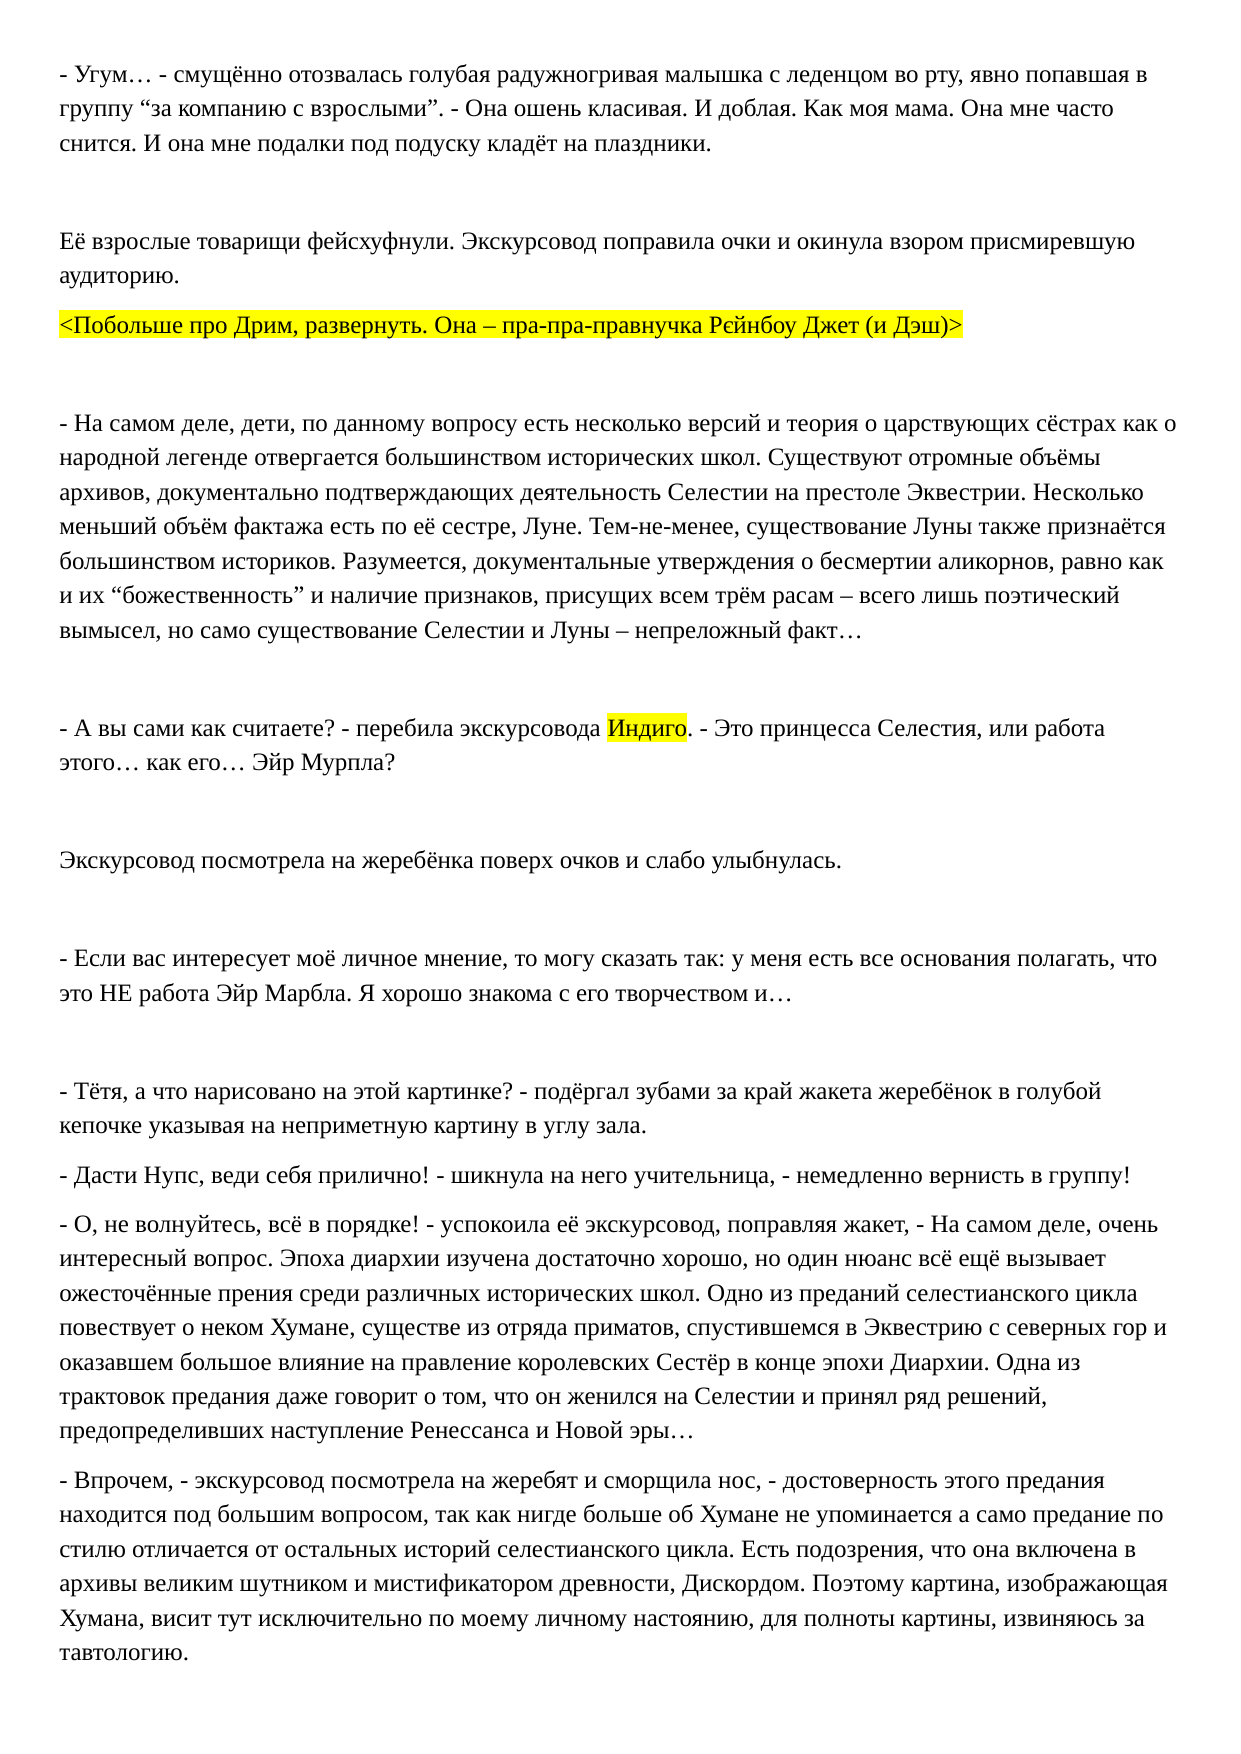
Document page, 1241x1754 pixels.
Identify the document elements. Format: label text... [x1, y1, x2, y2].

text - Тётя, а что нарисовано на этой картинке? - подёргал зубами за край жакета жеребёнок в голубой кепочке указывая на неприметную картину в углу зала. [59, 1076, 1181, 1139]
text <Побольше про Дрим, развернуть. Она – пра-пра-правнучка Рєйнбоу Джет (и Дэш)> [59, 310, 1181, 338]
text - А вы сами как считаете? - перебила экскурсовода Индиго. - Это принцесса Селестия, или работа этого… как его… Эйр Мурпла? [59, 713, 1181, 776]
text - О, не волнуйтесь, всё в порядке! - успокоила её экскурсовод, поправляя жакет, - На самом деле, очень интересный вопрос. Эпоха диархии изучена достаточно хорошо, но один нюанс всё ещё вызывает ожесточённые прения среди различных исторических школ. Одно из преданий селестианского цикла повествует о неком Хумане, существе из отряда приматов, спустившемся в Эквестрию с северных гор и оказавшем большое влияние на правление королевских Сестёр в конце эпохи Диархии. Одна из трактовок предания даже говорит о том, что он женился на Селестии и принял ряд решений, предопределивших наступление Ренессанса и Новой эры… [59, 1209, 1181, 1444]
text - Дасти Нупс, веди себя прилично! - шикнула на него учительница, - немедленно вернисть в группу! [59, 1160, 1181, 1188]
text - Если вас интересует моё личное мнение, то могу сказать так: у меня есть все основания полагать, что это НЕ работа Эйр Марбла. Я хорошо знакома с его творчеством и… [59, 943, 1181, 1007]
text Её взрослые товарищи фейсхуфнули. Экскурсовод поправила очки и окинула взором присмиревшую аудиторию. [59, 226, 1181, 289]
text - Впрочем, - экскурсовод посмотрела на жеребят и сморщила нос, - достоверность этого предания находится под большим вопросом, так как нигде больше об Хумане не упоминается а само предание по стилю отличается от остальных историй селестианского цикла. Есть подозрения, что она включена в архивы великим шутником и мистификатором древности, Дискордом. Поэтому картина, изображающая Хумана, висит тут исключительно по моему личному настоянию, для полноты картины, извиняюсь за тавтологию. [59, 1465, 1181, 1666]
text - На самом деле, дети, по данному вопросу есть несколько версий и теория о царствующих сёстрах как о народной легенде отвергается большинством исторических школ. Существуют отромные объёмы архивов, документально подтверждающих деятельность Селестии на престоле Эквестрии. Несколько меньший объём фактажа есть по её сестре, Луне. Тем-не-менее, существование Луны также признаётся большинством историков. Разумеется, документальные утверждения о бесмертии аликорнов, равно как и их “божественность” и наличие признаков, присущих всем трём расам – всего лишь поэтический вымысел, но само существование Селестии и Луны – непреложный факт… [59, 408, 1181, 643]
text - Угум… - смущённо отозвалась голубая радужногривая малышка с леденцом во рту, явно попавшая в группу “за компанию с взрослыми”. - Она ошень класивая. И доблая. Как моя мама. Она мне часто снится. И она мне подалки под подуску кладёт на плаздники. [59, 59, 1181, 157]
text Экскурсовод посмотрела на жеребёнка поверх очков и слабо улыбнулась. [59, 845, 1181, 874]
